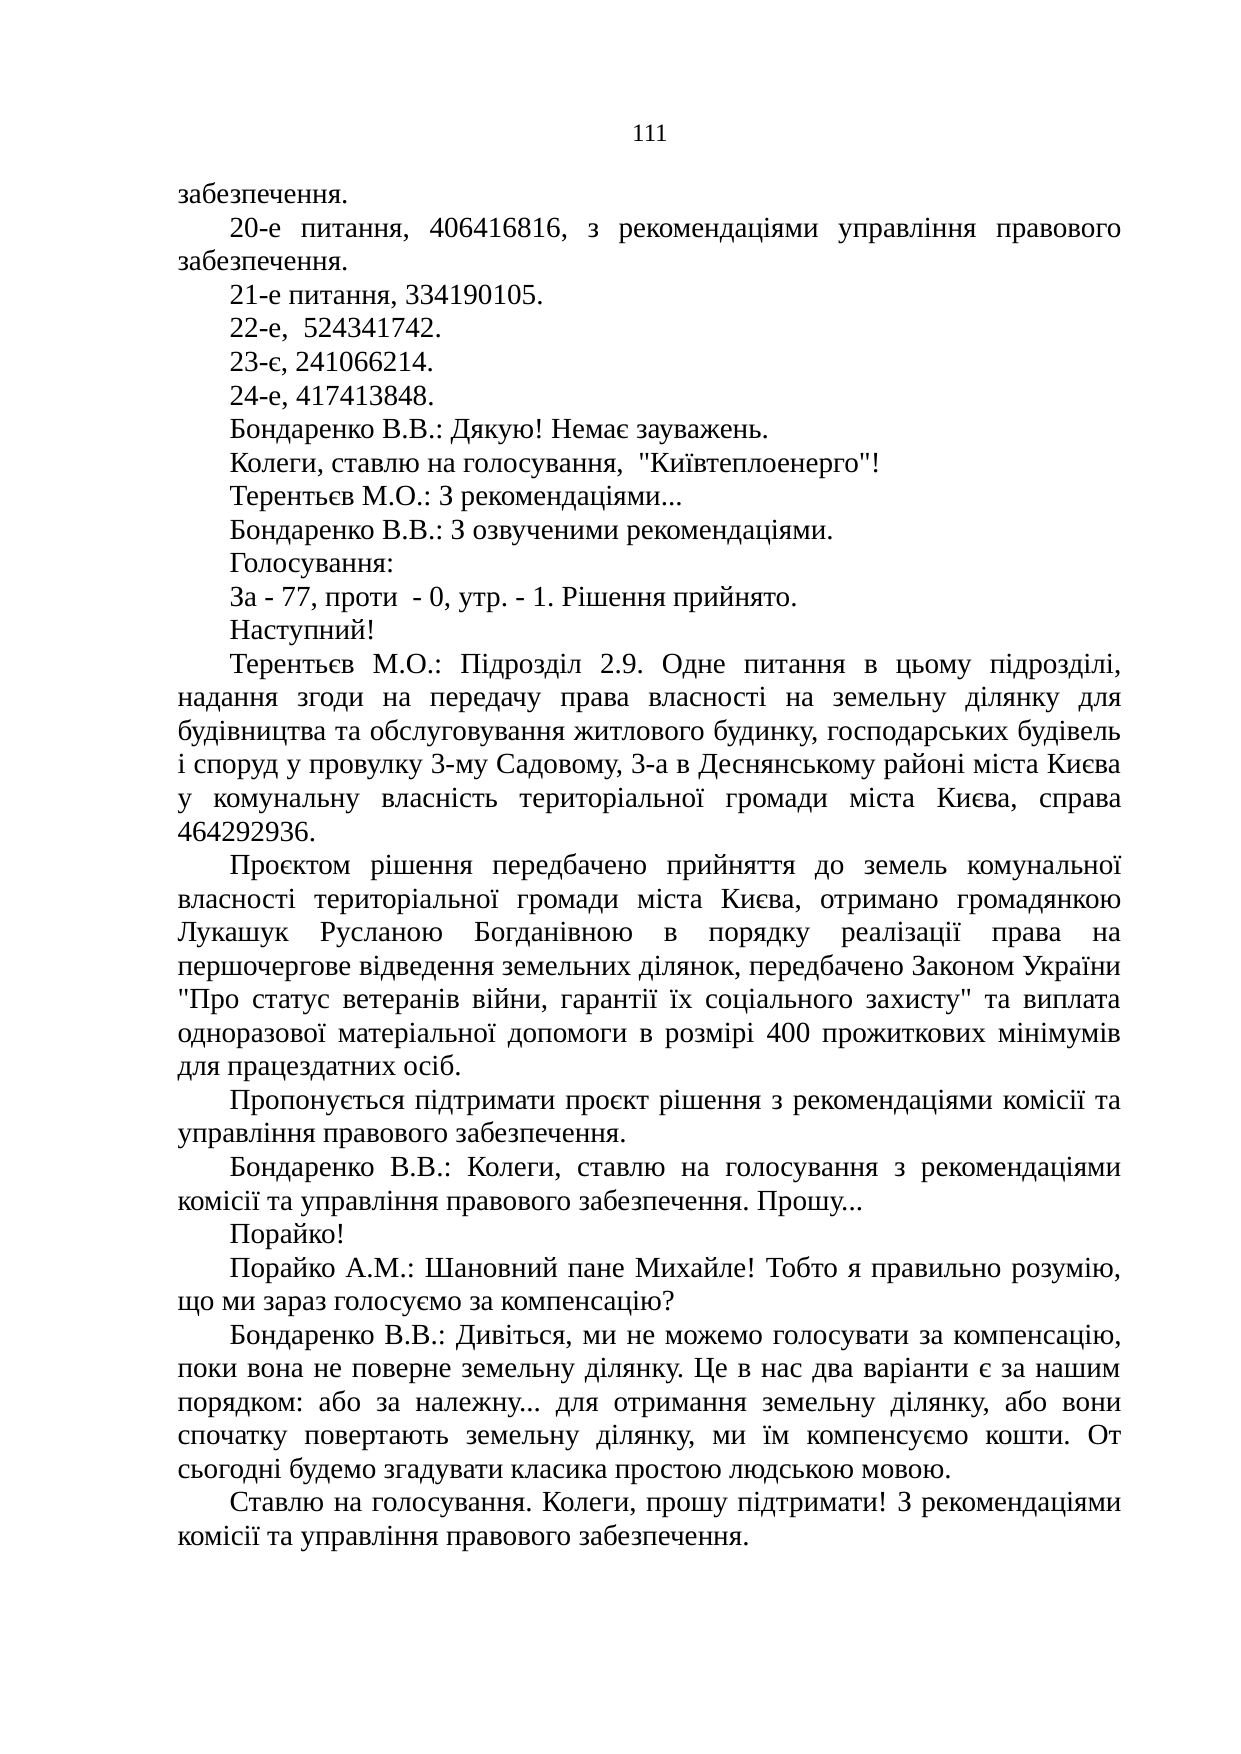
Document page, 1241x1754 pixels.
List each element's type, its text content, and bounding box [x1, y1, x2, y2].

text Терентьєв М.О.: З рекомендаціями... [177, 478, 1122, 512]
text 20-е питання, 406416816, з рекомендаціями управління правового забезпечення. [177, 210, 1122, 277]
text Наступний! [177, 612, 1122, 646]
text 23-є, 241066214. [177, 344, 1122, 378]
text 22-е, 524341742. [177, 311, 1122, 344]
text Голосування: [177, 545, 1122, 579]
text Бондаренко В.В.: Дивіться, ми не можемо голосувати за компенсацію, поки вона не поверне земельну ділянку. Це в нас два варіанти є за нашим порядком: або за належну... для отримання земельну ділянку, або вони спочатку повертають земельну ділянку, ми їм компенсуємо кошти. От сьогодні будемо згадувати класика простою людською мовою. [177, 1317, 1122, 1484]
text Бондаренко В.В.: Колеги, ставлю на голосування з рекомендаціями комісії та управління правового забезпечення. Прошу... [177, 1149, 1122, 1216]
text Ставлю на голосування. Колеги, прошу підтримати! З рекомендаціями комісії та управління правового забезпечення. [177, 1484, 1122, 1552]
text Порайко! [177, 1216, 1122, 1250]
text Бондаренко В.В.: З озвученими рекомендаціями. [177, 512, 1122, 545]
text Пропонується підтримати проєкт рішення з рекомендаціями комісії та управління правового забезпечення. [177, 1082, 1122, 1149]
text Порайко А.М.: Шановний пане Михайле! Тобто я правильно розумію, що ми зараз голосуємо за компенсацію? [177, 1250, 1122, 1317]
text Бондаренко В.В.: Дякую! Немає зауважень. [177, 411, 1122, 445]
text За - 77, проти - 0, утр. - 1. Рішення прийнято. [177, 579, 1122, 612]
text Колеги, ставлю на голосування, "Київтеплоенерго"! [177, 445, 1122, 478]
text 21-е питання, 334190105. [177, 277, 1122, 311]
text 24-е, 417413848. [177, 378, 1122, 411]
text Терентьєв М.О.: Підрозділ 2.9. Одне питання в цьому підрозділі, надання згоди на передачу права власності на земельну ділянку для будівництва та обслуговування житлового будинку, господарських будівель і споруд у провулку 3-му Садовому, 3-а в Деснянському районі міста Києва у комунальну власність територіальної громади міста Києва, справа 464292936. [177, 646, 1122, 847]
text забезпечення. [177, 176, 1122, 210]
text Проєктом рішення передбачено прийняття до земель комунальної власності територіальної громади міста Києва, отримано громадянкою Лукашук Русланою Богданівною в порядку реалізації права на першочергове відведення земельних ділянок, передбачено Законом України "Про статус ветеранів війни, гарантії їх соціального захисту" та виплата одноразової матеріальної допомоги в розмірі 400 прожиткових мінімумів для працездатних осіб. [177, 847, 1122, 1082]
